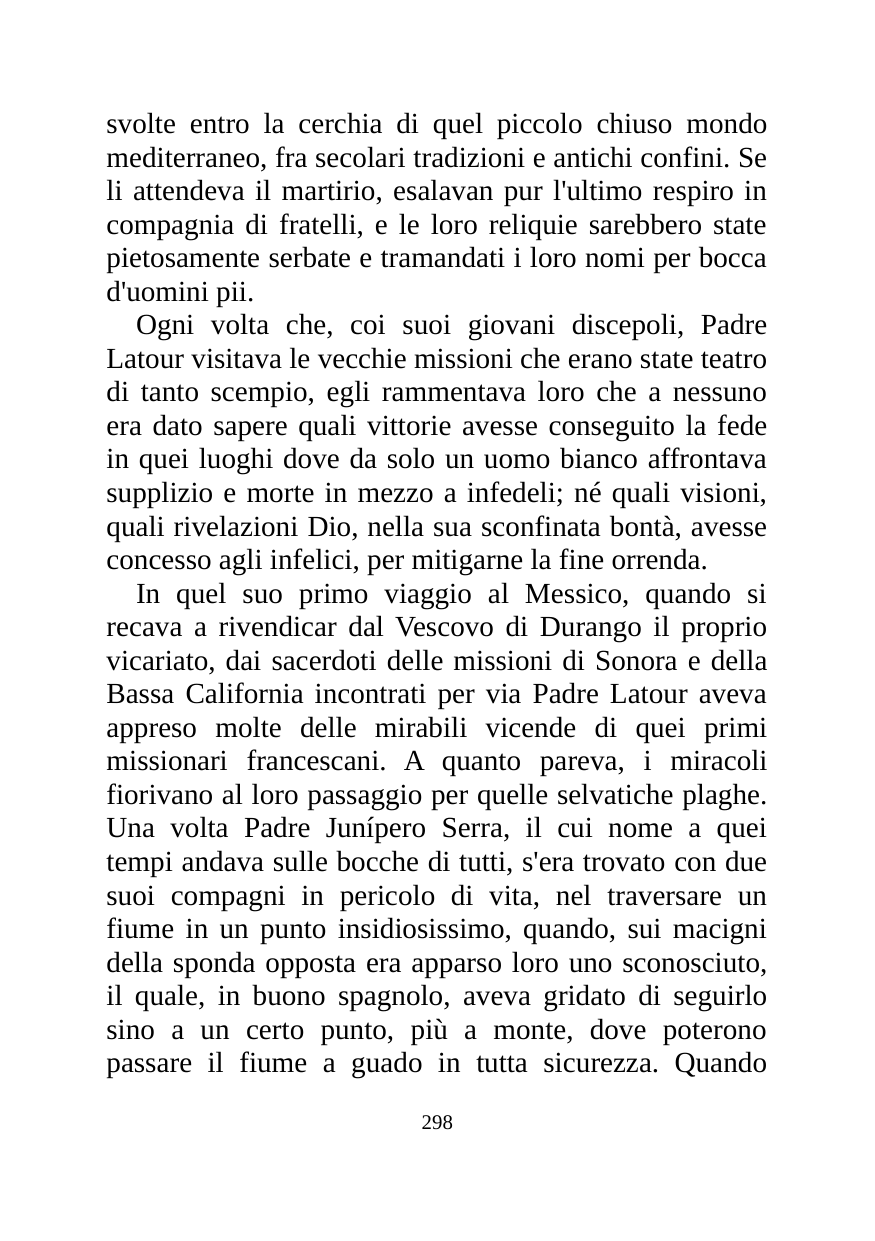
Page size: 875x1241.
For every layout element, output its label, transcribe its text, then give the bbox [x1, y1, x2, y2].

text In quel suo primo viaggio al Messico, quando si recava a rivendicar dal Vescovo di Durango il proprio vicariato, dai sacerdoti delle missioni di Sonora e della Bassa California incontrati per via Padre Latour aveva appreso molte delle mirabili vicende di quei primi missionari francescani. A quanto pareva, i miracoli fiorivano al loro passaggio per quelle selvatiche plaghe. Una volta Padre Junípero Serra, il cui nome a quei tempi andava sulle bocche di tutti, s'era trovato con due suoi compagni in pericolo di vita, nel traversare un fiume in un punto insidiosissimo, quando, sui macigni della sponda opposta era apparso loro uno sconosciuto, il quale, in buono spagnolo, aveva gridato di seguirlo sino a un certo punto, più a monte, dove poterono passare il fiume a guado in tutta sicurezza. Quando [106, 576, 768, 1079]
text Ogni volta che, coi suoi giovani discepoli, Padre Latour visitava le vecchie missioni che erano state teatro di tanto scempio, egli rammentava loro che a nessuno era dato sapere quali vittorie avesse conseguito la fede in quei luoghi dove da solo un uomo bianco affrontava supplizio e morte in mezzo a infedeli; né quali visioni, quali rivelazioni Dio, nella sua sconfinata bontà, avesse concesso agli infelici, per mitigarne la fine orrenda. [106, 307, 768, 576]
text svolte entro la cerchia di quel piccolo chiuso mondo mediterraneo, fra secolari tradizioni e antichi confini. Se li attendeva il martirio, esalavan pur l'ultimo respiro in compagnia di fratelli, e le loro reliquie sarebbero state pietosamente serbate e tramandati i loro nomi per bocca d'uomini pii. [106, 106, 768, 307]
